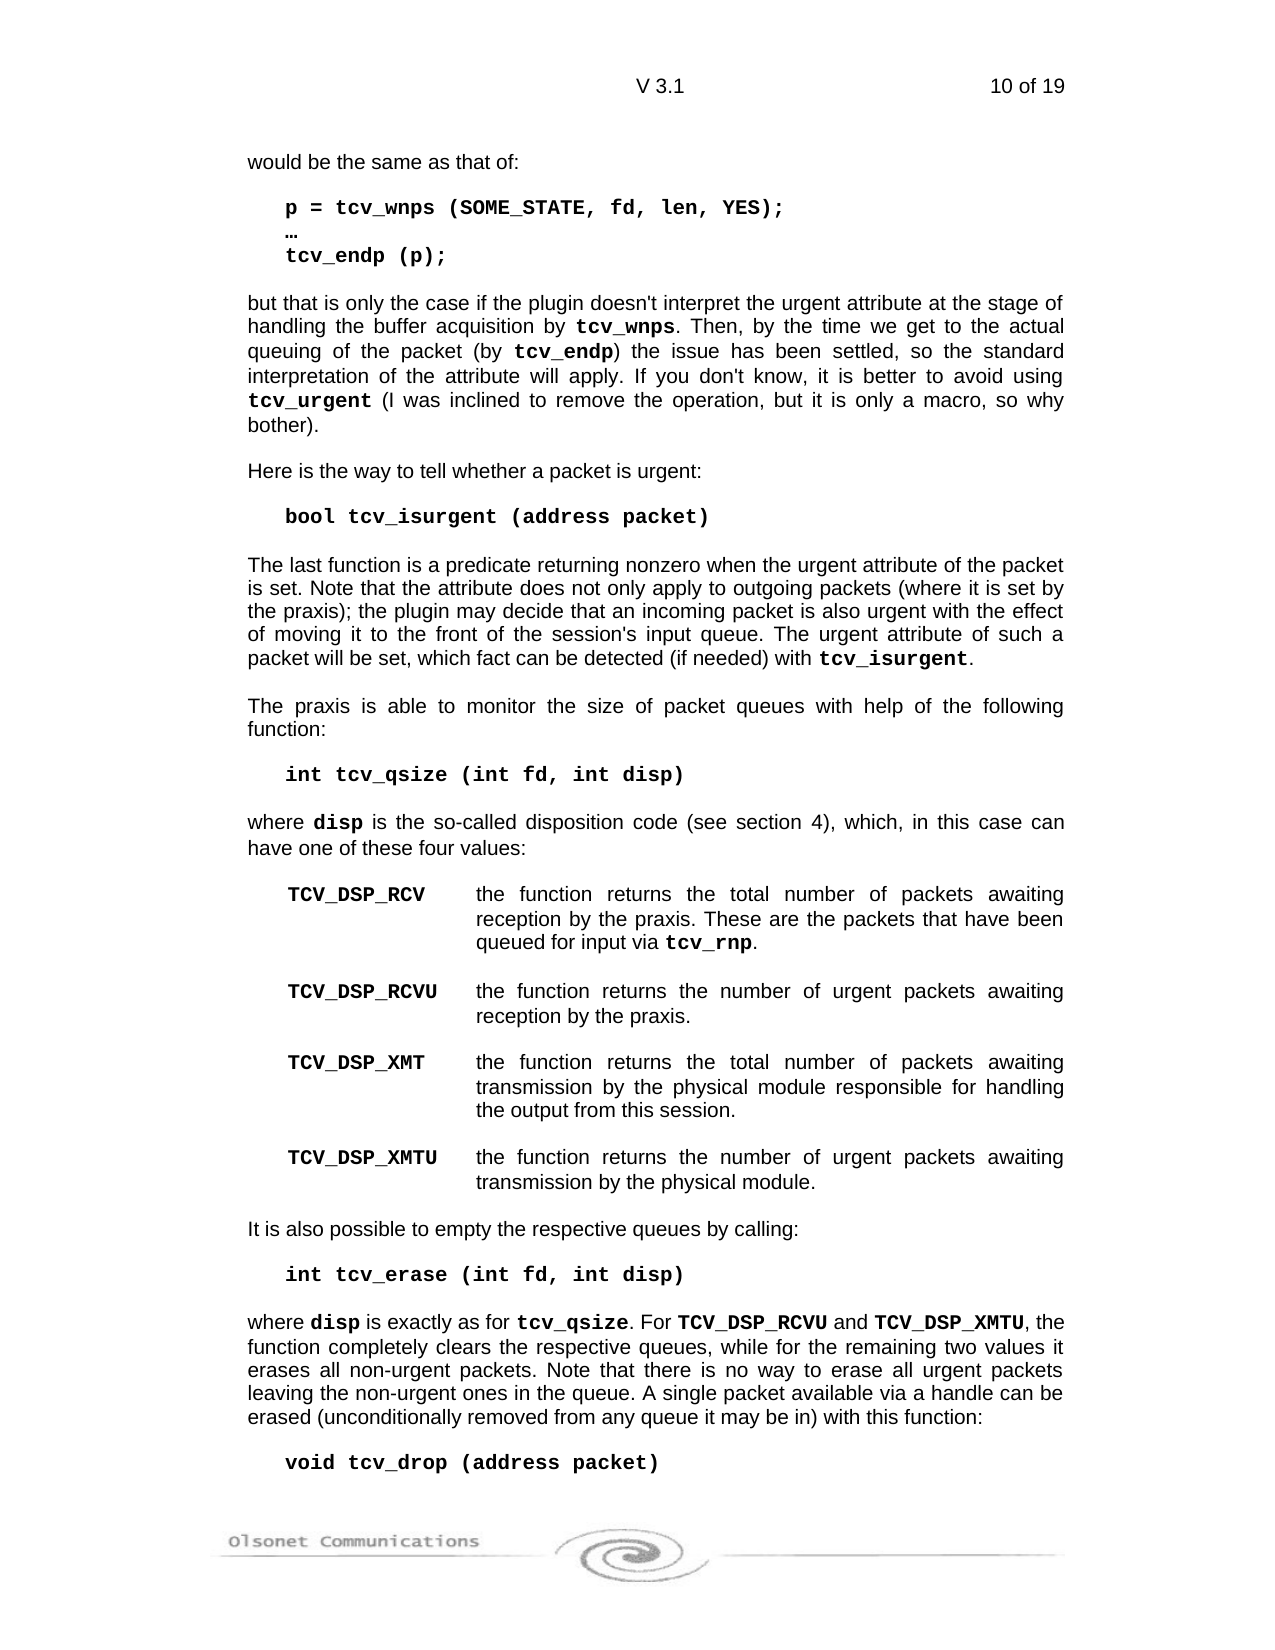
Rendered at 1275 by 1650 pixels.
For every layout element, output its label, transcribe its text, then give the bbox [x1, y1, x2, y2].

picture [210, 1513, 1065, 1605]
text but that is only the case if the plugin doesn't interpret the urgent attribute at the stage of handling the buffer acquisition by tcv_wnps. Then, by the time we get to the actual queuing of the packet (by tcv_endp) the issue has been settled, so the standard interpretation of the attribute will apply. If you don't know, it is better to avoid using tcv_urgent (I was inclined to remove the operation, but it is only a macro, so why bother). [247, 292, 1065, 437]
text int tcv_erase (int fd, int disp) [285, 1263, 1065, 1287]
text void tcv_drop (address packet) [285, 1452, 1065, 1475]
text … [285, 221, 1065, 245]
text bool tcv_isurgent (address packet) [285, 506, 1065, 530]
text tcv_endp (p); [285, 245, 1065, 268]
text where disp is the so-called disposition code (see section 4), which, in this case can have one of these four values: [247, 811, 1065, 859]
text TCV_DSP_RCV the function returns the total number of packets awaiting reception by the praxis. These are the packets that have been queued for input via tcv_rnp. [287, 882, 1065, 956]
text TCV_DSP_RCVU the function returns the number of urgent packets awaiting reception by the praxis. [287, 979, 1065, 1027]
text would be the same as that of: [247, 151, 1065, 174]
text The praxis is able to monitor the size of packet queues with help of the following function: [247, 694, 1065, 741]
text TCV_DSP_XMT the function returns the total number of packets awaiting transmission by the physical module responsible for handling the output from this session. [287, 1051, 1065, 1122]
text p = tcv_wnps (SOME_STATE, fd, len, YES); [285, 197, 1065, 221]
text TCV_DSP_XMTU the function returns the number of urgent packets awaiting transmission by the physical module. [287, 1146, 1065, 1194]
text Here is the way to tell whether a packet is urgent: [247, 460, 1065, 483]
text The last function is a predicate returning nonzero when the urgent attribute of the packet is set. Note that the attribute does not only apply to outgoing packets (where it is set by the praxis); the plugin may decide that an incoming packet is also urgent with the effect of moving it to the front of the session's input queue. The urgent attribute of such a packet will be set, which fact can be detected (if needed) with tcv_isurgent. [247, 553, 1065, 671]
text It is also possible to empty the respective queues by calling: [247, 1217, 1065, 1240]
text where disp is exactly as for tcv_qsize. For TCV_DSP_RCVU and TCV_DSP_XMTU, the function completely clears the respective queues, while for the remaining two values it erases all non-urgent packets. Note that there is no way to erase all urgent packets leaving the non-urgent ones in the queue. A single packet available via a handle can be erased (unconditionally removed from any queue it may be in) with this function: [247, 1310, 1065, 1428]
text int tcv_qsize (int fd, int disp) [285, 764, 1065, 788]
